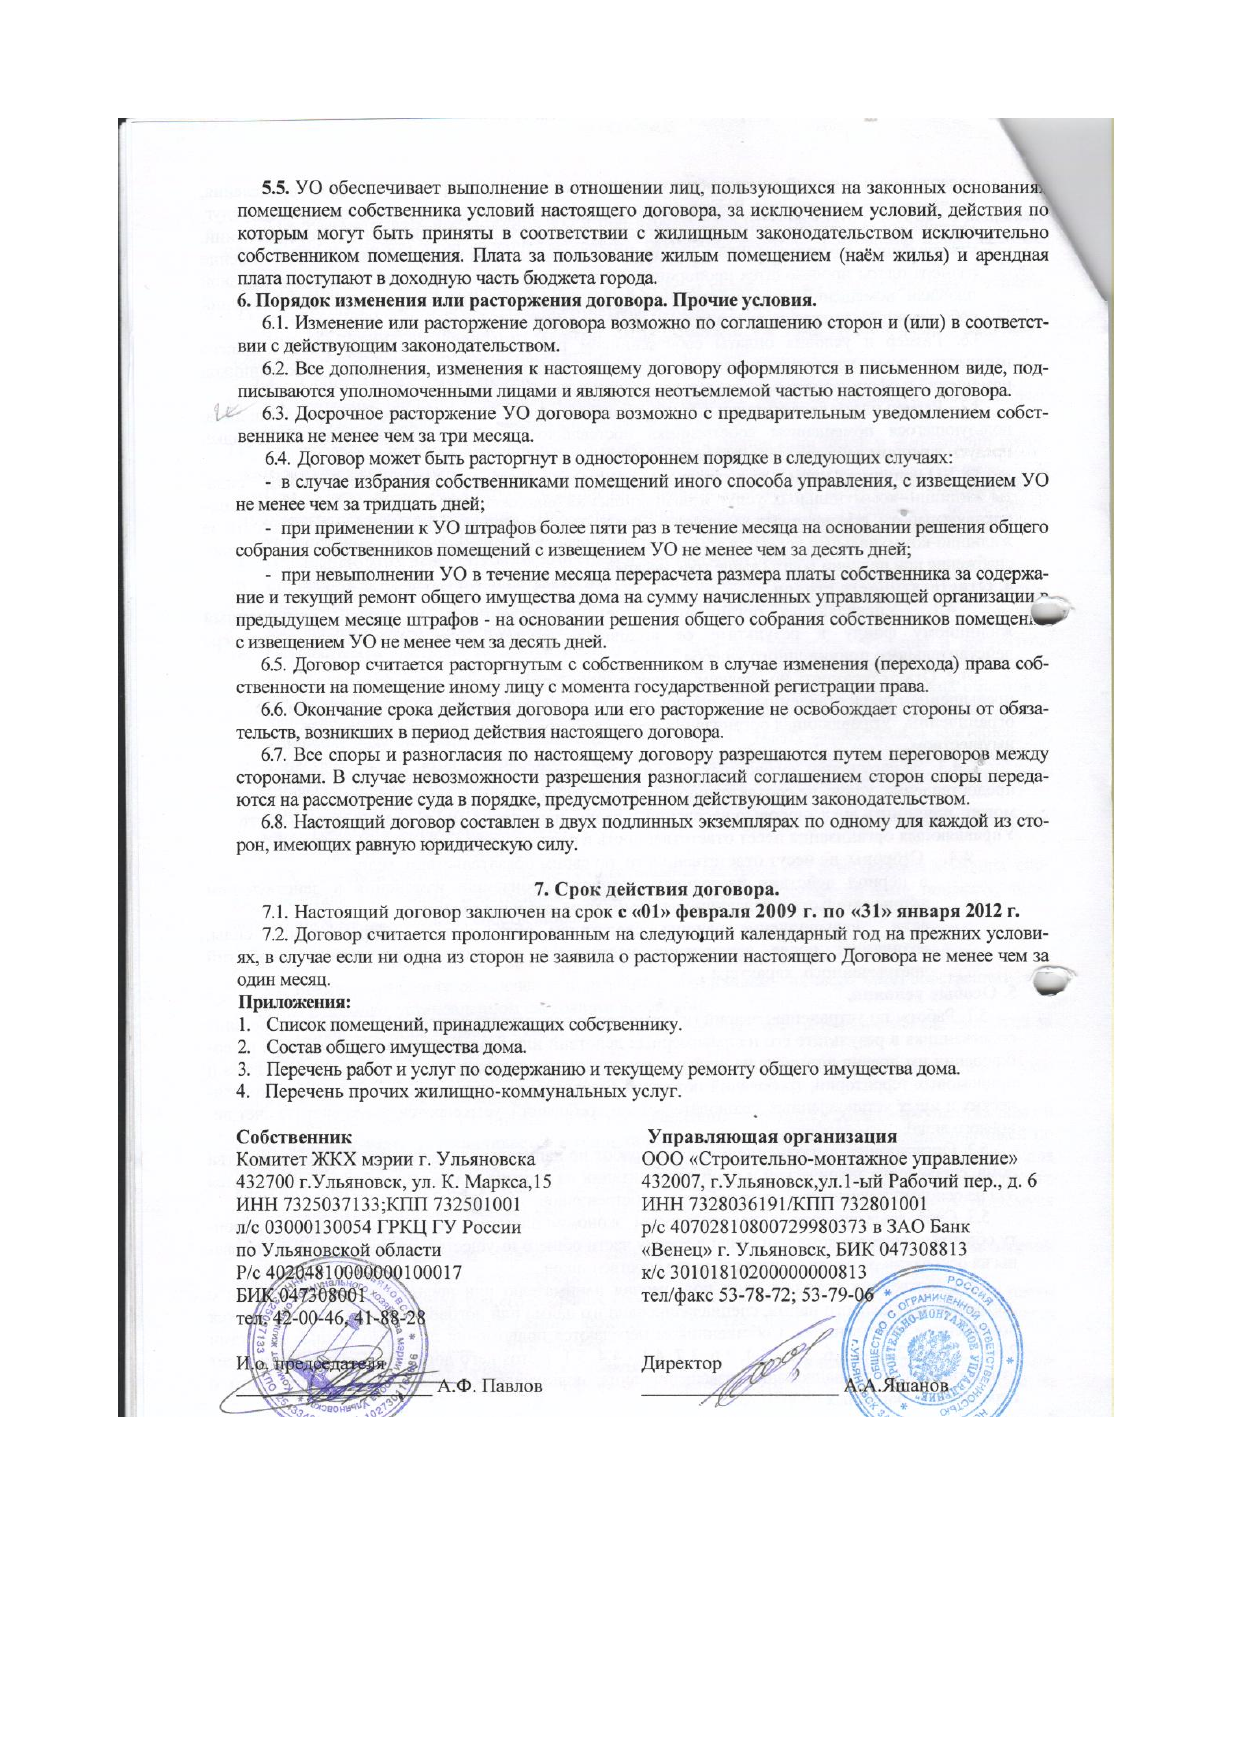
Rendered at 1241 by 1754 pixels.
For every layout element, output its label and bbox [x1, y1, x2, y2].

picture [118, 118, 1123, 1417]
